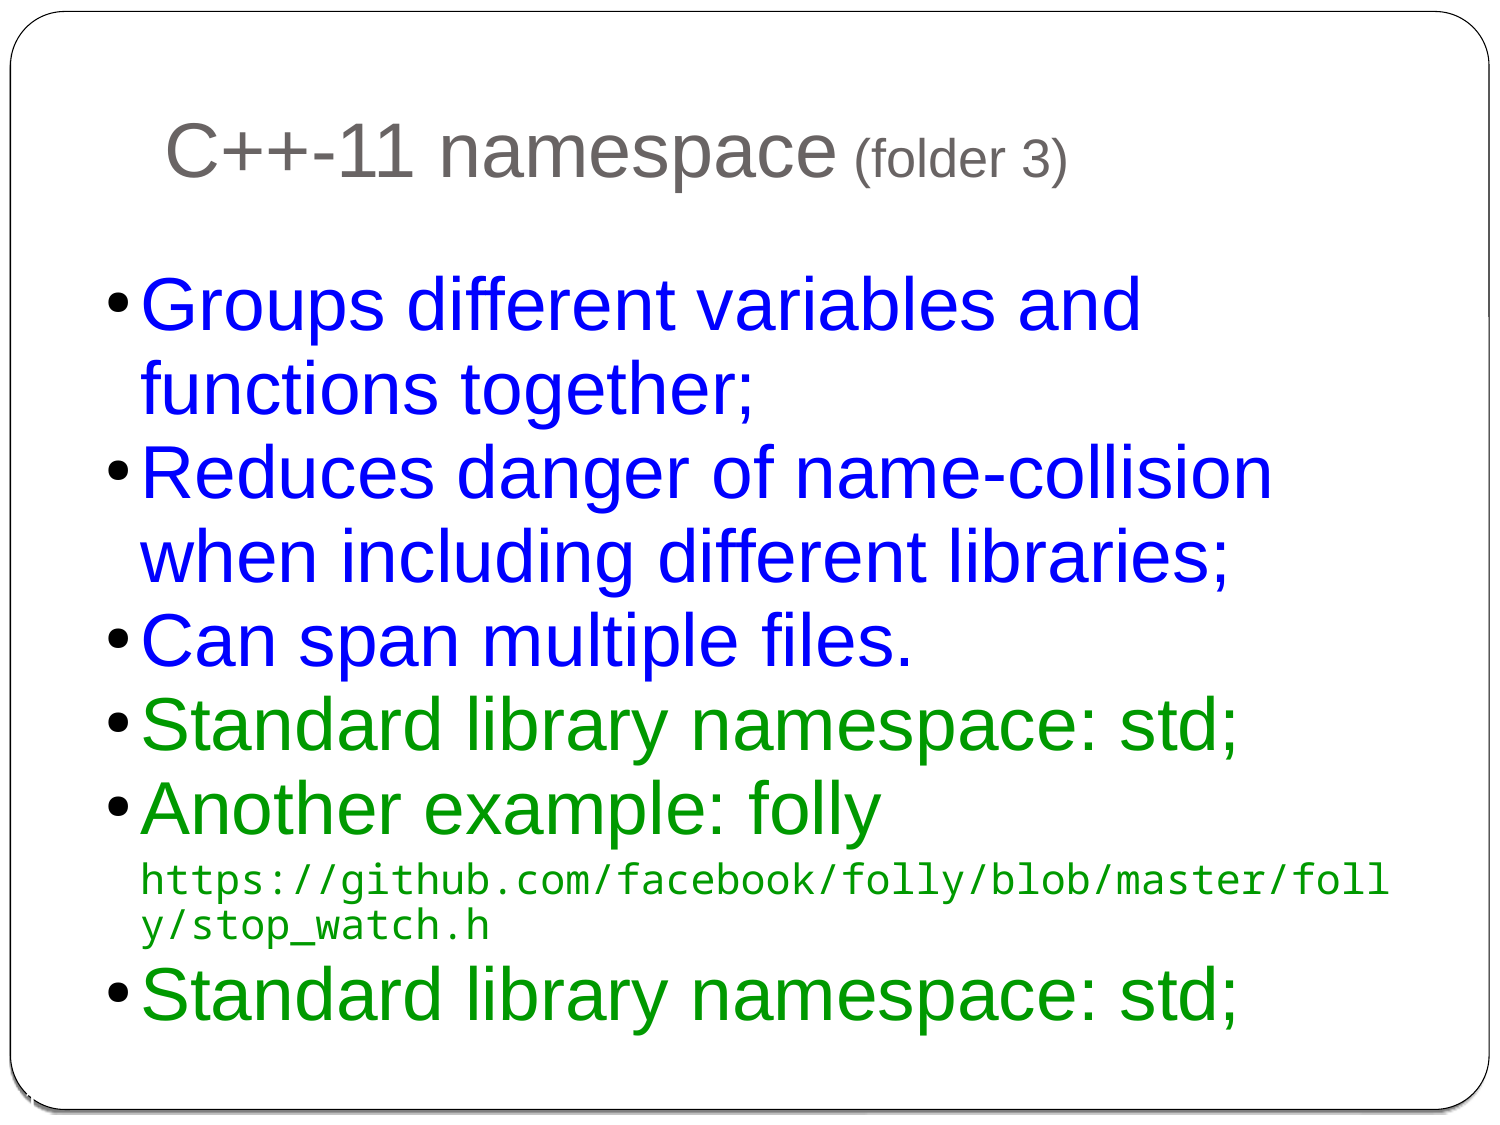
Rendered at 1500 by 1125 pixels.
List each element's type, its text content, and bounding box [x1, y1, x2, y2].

text_box Groups different variables and functions together; Reduces danger of name-collision when including different libraries; Can span multiple files. Standard library namespace: std; Another example: follyhttps://github.com/facebook/folly/blob/master/folly/stop_watch.h Standard library namespace: std; [90, 254, 1411, 1075]
slide_number [0, 1074, 50, 1125]
title C++-11 namespace (folder 3) [150, 92, 1425, 209]
